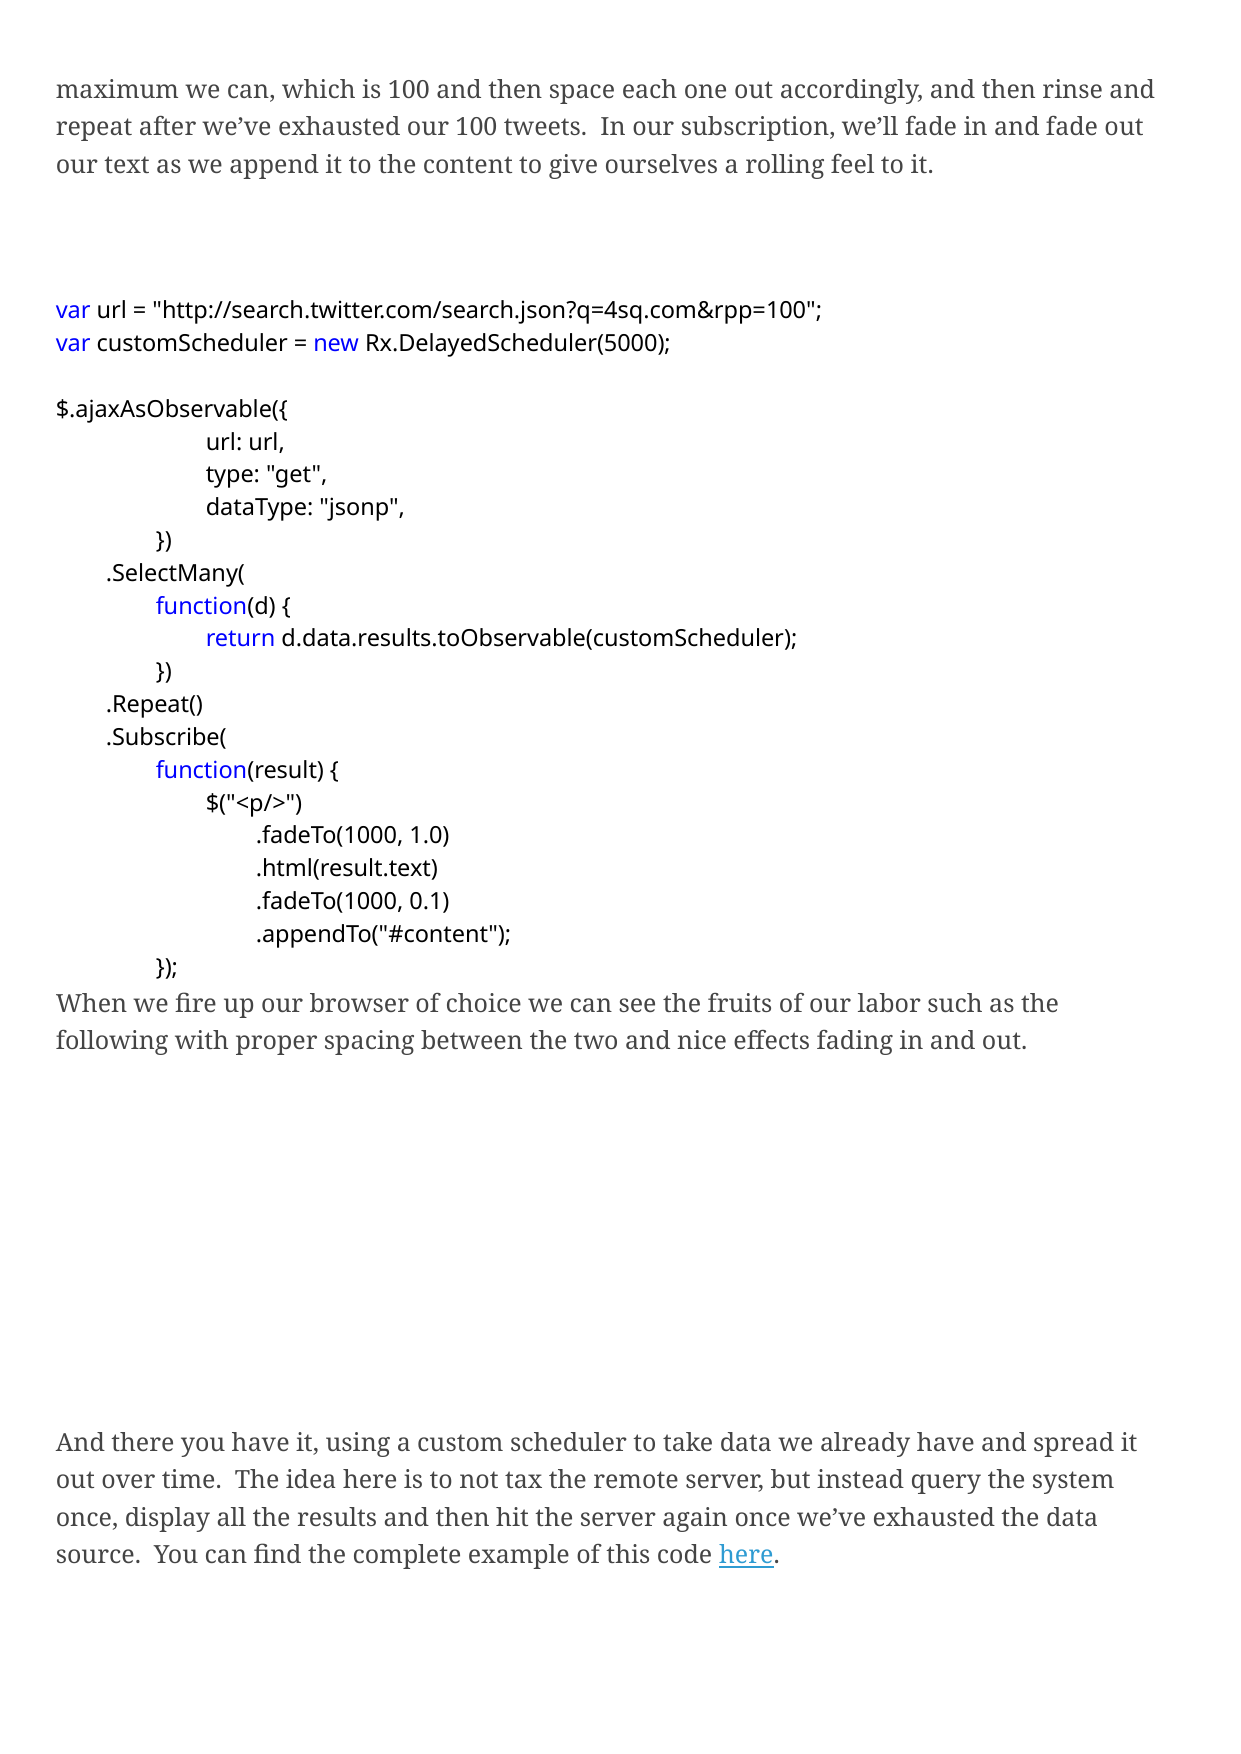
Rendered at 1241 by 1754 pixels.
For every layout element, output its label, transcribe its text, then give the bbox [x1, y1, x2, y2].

text }) [56, 654, 1178, 687]
text .Repeat() [56, 687, 1178, 719]
text .html(result.text) [56, 851, 1178, 883]
text var url = "http://search.twitter.com/search.json?q=4sq.com&rpp=100"; [56, 293, 1178, 326]
text var customScheduler = new Rx.DelayedScheduler(5000); [56, 326, 1178, 358]
text .fadeTo(1000, 1.0) [56, 818, 1178, 851]
text $("<p/>") [56, 785, 1178, 818]
text .SelectMany( [56, 555, 1178, 588]
text .Subscribe( [56, 719, 1178, 752]
text maximum we can, which is 100 and then space each one out accordingly, and then rinse and repeat after we’ve exhausted our 100 tweets. In our subscription, we’ll fade in and fade out our text as we append it to the content to give ourselves a rolling feel to it. [56, 68, 1178, 180]
text }) [56, 522, 1178, 555]
text When we fire up our browser of choice we can see the fruits of our labor such as the following with proper spacing between the two and nice effects fading in and out. [56, 982, 1178, 1057]
text dataType: "jsonp", [56, 490, 1178, 522]
text function(d) { [56, 588, 1178, 621]
text .fadeTo(1000, 0.1) [56, 883, 1178, 916]
text .appendTo("#content"); [56, 916, 1178, 949]
text And there you have it, using a custom scheduler to take data we already have and spread it out over time. The idea here is to not tax the remote server, but instead query the system once, display all the results and then hit the server again once we’ve exhausted the data source. You can find the complete example of this code here. [56, 1421, 1178, 1571]
text $.ajaxAsObservable({ [56, 391, 1178, 424]
text }); [56, 949, 1178, 982]
text function(result) { [56, 752, 1178, 785]
text return d.data.results.toObservable(customScheduler); [56, 621, 1178, 654]
text type: "get", [56, 457, 1178, 490]
text url: url, [56, 424, 1178, 457]
